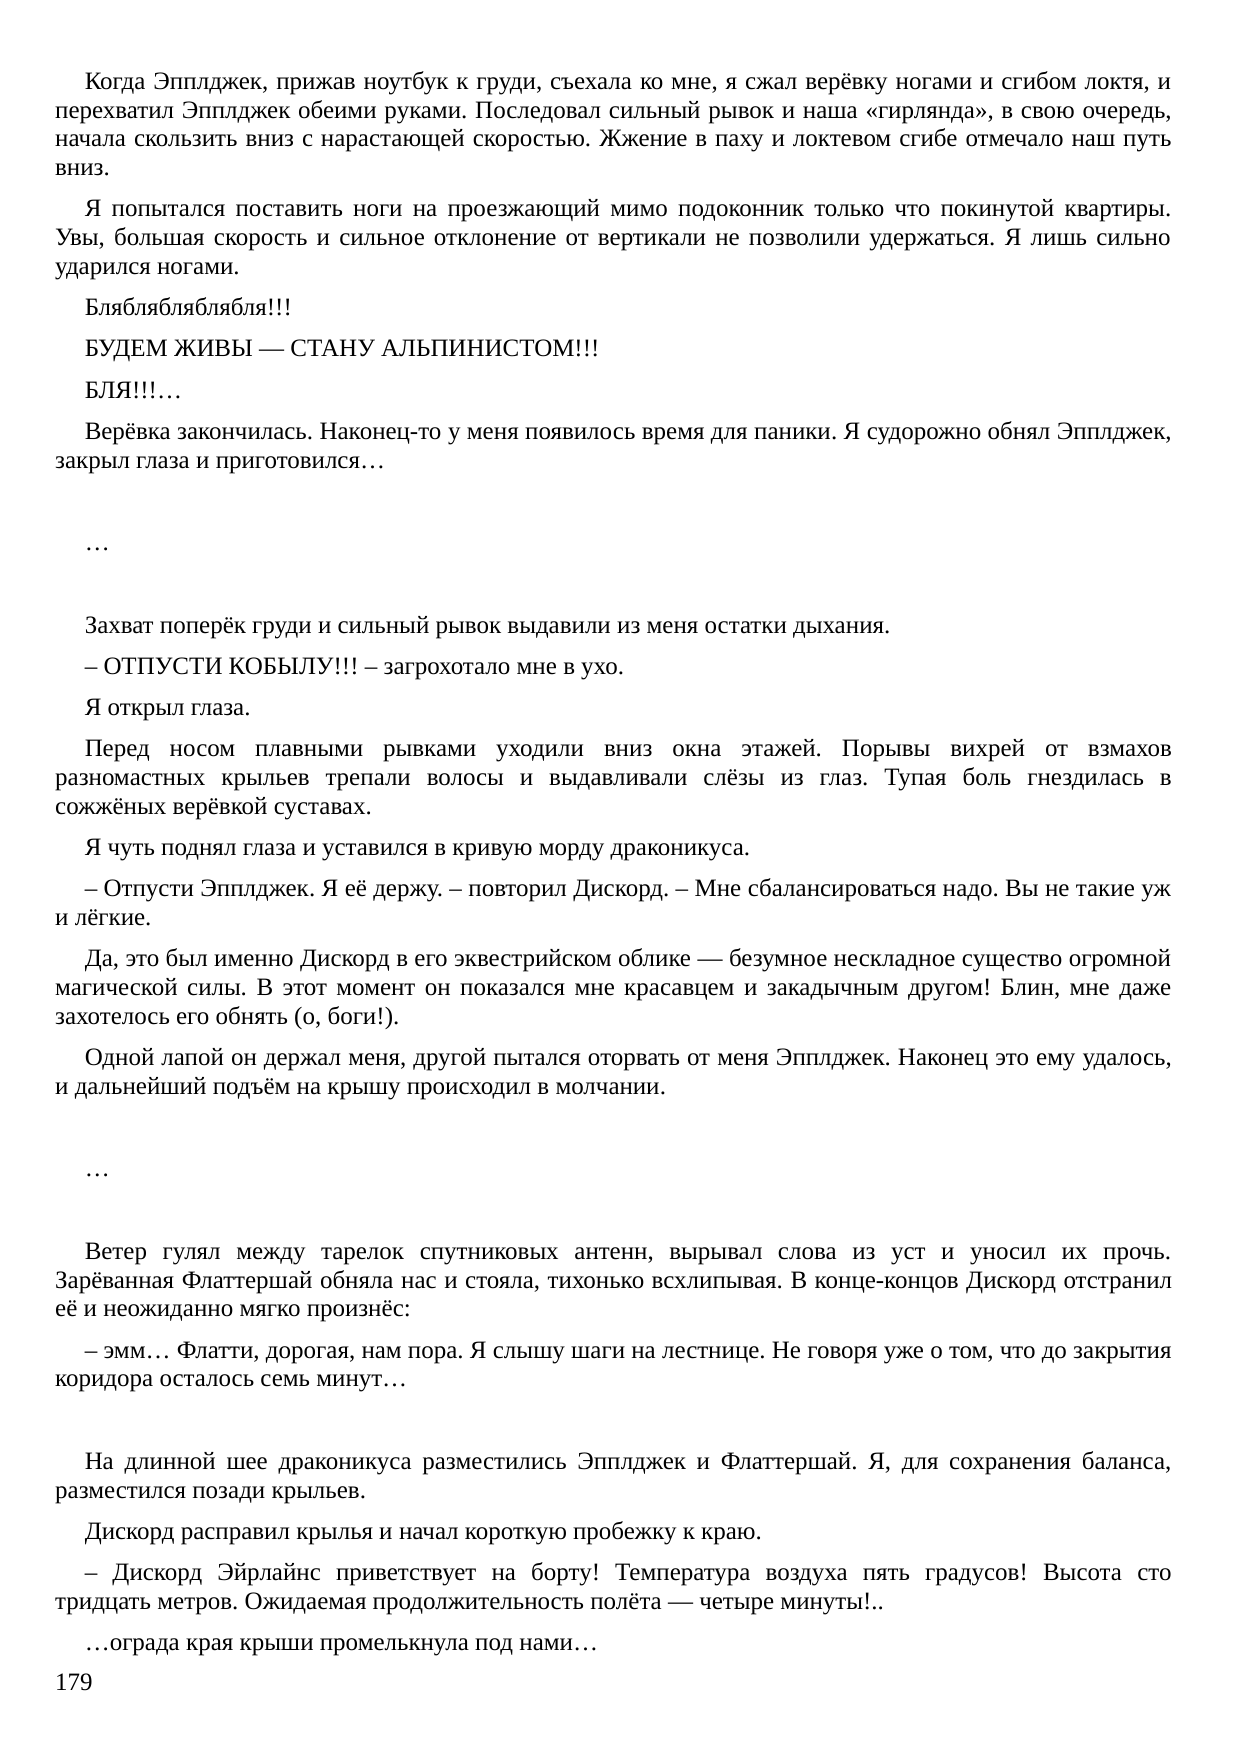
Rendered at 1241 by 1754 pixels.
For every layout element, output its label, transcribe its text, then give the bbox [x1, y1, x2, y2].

text – Дискорд Эйрлайнс приветствует на борту! Температура воздуха пять градусов! Высота сто тридцать метров. Ожидаемая продолжительность полёта — четыре минуты!.. [55, 1557, 1173, 1615]
text Верёвка закончилась. Наконец-то у меня появилось время для паники. Я судорожно обнял Эпплджек, закрыл глаза и приготовился… [55, 416, 1173, 473]
text Когда Эпплджек, прижав ноутбук к груди, съехала ко мне, я сжал верёвку ногами и сгибом локтя, и перехватил Эпплджек обеими руками. Последовал сильный рывок и наша «гирлянда», в свою очередь, начала скользить вниз с нарастающей скоростью. Жжение в паху и локтевом сгибе отмечало наш путь вниз. [55, 66, 1173, 181]
text БЛЯ!!!… [55, 375, 1173, 403]
text Да, это был именно Дискорд в его эквестрийском облике — безумное нескладное существо огромной магической силы. В этот момент он показался мне красавцем и закадычным другом! Блин, мне даже захотелось его обнять (о, боги!). [55, 943, 1173, 1030]
text Бляблябляблябля!!! [55, 292, 1173, 321]
text – Отпусти Эпплджек. Я её держу. – повторил Дискорд. – Мне сбалансироваться надо. Вы не такие уж и лёгкие. [55, 873, 1173, 931]
text Я открыл глаза. [55, 692, 1173, 721]
text Я попытался поставить ноги на проезжающий мимо подоконник только что покинутой квартиры. Увы, большая скорость и сильное отклонение от вертикали не позволили удержаться. Я лишь сильно ударился ногами. [55, 193, 1173, 280]
text – эмм… Флатти, дорогая, нам пора. Я слышу шаги на лестнице. Не говоря уже о том, что до закрытия коридора осталось семь минут… [55, 1335, 1173, 1392]
text Перед носом плавными рывками уходили вниз окна этажей. Порывы вихрей от взмахов разномастных крыльев трепали волосы и выдавливали слёзы из глаз. Тупая боль гнездилась в сожжёных верёвкой суставах. [55, 733, 1173, 820]
text Захват поперёк груди и сильный рывок выдавили из меня остатки дыхания. [55, 610, 1173, 638]
text …ограда края крыши промелькнула под нами… [55, 1627, 1173, 1656]
text … [55, 1153, 1173, 1182]
text На длинной шее драконикуса разместились Эпплджек и Флаттершай. Я, для сохранения баланса, разместился позади крыльев. [55, 1446, 1173, 1503]
text Ветер гулял между тарелок спутниковых антенн, вырывал слова из уст и уносил их прочь. Зарёванная Флаттершай обняла нас и стояла, тихонько всхлипывая. В конце-концов Дискорд отстранил её и неожиданно мягко произнёс: [55, 1236, 1173, 1322]
text Дискорд расправил крылья и начал короткую пробежку к краю. [55, 1516, 1173, 1545]
text – ОТПУСТИ КОБЫЛУ!!! – загрохотало мне в ухо. [55, 651, 1173, 680]
text Одной лапой он держал меня, другой пытался оторвать от меня Эпплджек. Наконец это ему удалось, и дальнейший подъём на крышу происходил в молчании. [55, 1042, 1173, 1100]
text Я чуть поднял глаза и уставился в кривую морду драконикуса. [55, 832, 1173, 861]
text … [55, 527, 1173, 556]
text БУДЕМ ЖИВЫ — СТАНУ АЛЬПИНИСТОМ!!! [55, 333, 1173, 362]
